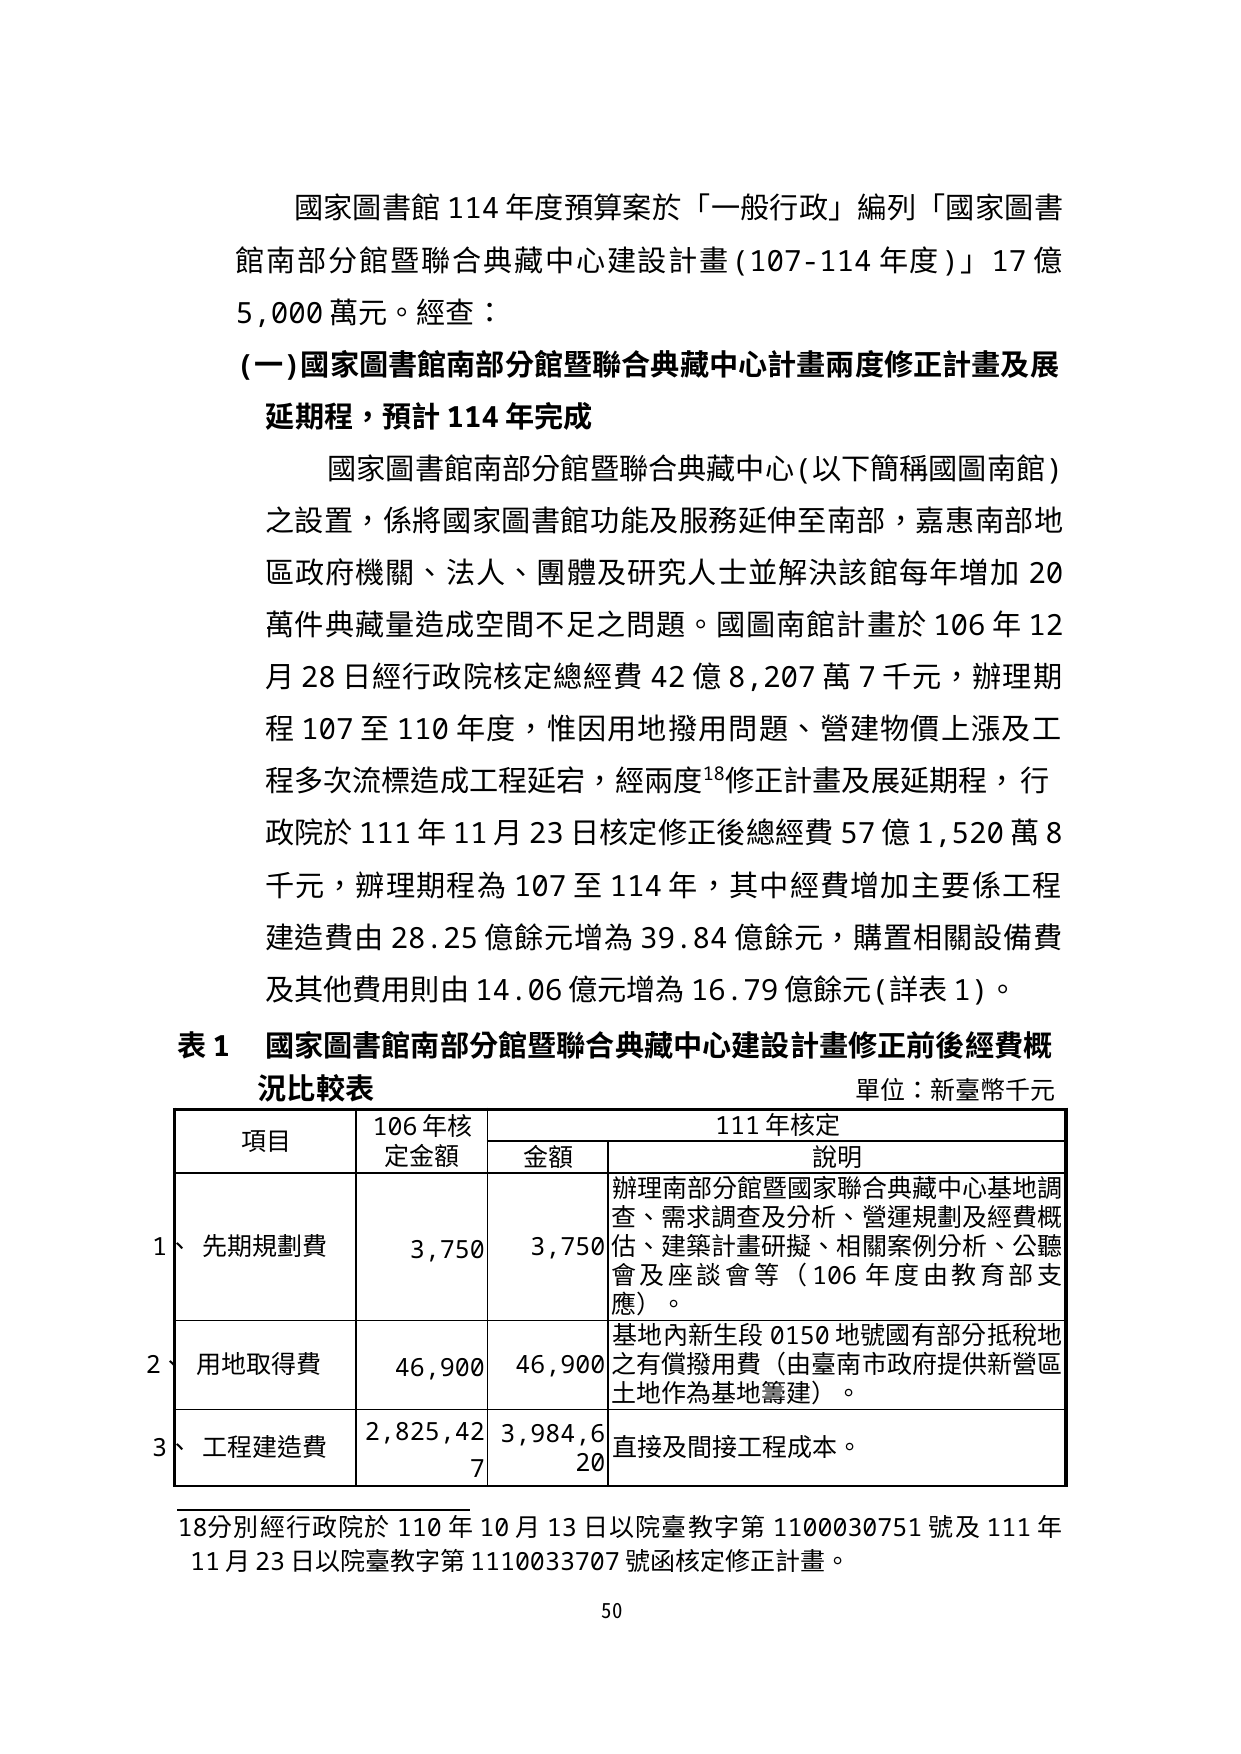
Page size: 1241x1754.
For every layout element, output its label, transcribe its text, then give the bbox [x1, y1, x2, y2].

table_cell 3,750 [357, 1174, 487, 1320]
table_cell 3,984,620 [488, 1410, 607, 1485]
table_cell 3,750 [488, 1174, 607, 1320]
table_cell 基地內新生段0150地號國有部分抵稅地之有償撥用費（由臺南市政府提供新營區土地作為基地籌建）。 [609, 1321, 1064, 1409]
text 國家圖書館114年度預算案於「一般行政」編列「國家圖書館南部分館暨聯合典藏中心建設計畫(107-114年度)」17億5,000萬元。經查： [236, 177, 1063, 333]
table_cell 辦理南部分館暨國家聯合典藏中心基地調查、需求調查及分析、營運規劃及經費概估、建築計畫研擬、相關案例分析、公聽會及座談會等（106年度由教育部支應）。 [609, 1174, 1064, 1320]
table_cell 46,900 [357, 1321, 487, 1409]
table_header 111年核定 [488, 1111, 1064, 1140]
table_cell 2,825,427 [357, 1410, 487, 1485]
text 表1 國家圖書館南部分館暨聯合典藏中心建設計畫修正前後經費概況比較表 單位：新臺幣千元 [177, 1023, 1063, 1108]
table_header 106年核定金額 [357, 1111, 487, 1172]
table_cell 工程建造費 [176, 1410, 355, 1485]
table_cell 46,900 [488, 1321, 607, 1409]
table_header 項目 [176, 1111, 355, 1172]
table_cell 金額 [488, 1142, 607, 1172]
text 國家圖書館南部分館暨聯合典藏中心(以下簡稱國圖南館)之設置，係將國家圖書館功能及服務延伸至南部，嘉惠南部地區政府機關、法人、團體及研究人士並解決該館每年増加20萬件典藏量造成空間不足之問題。國圖南館計畫於106年12月28日經行政院核定總經費42億8,207萬7千元，辦理期程107至110年度，惟因用地撥用問題、營建物價上漲及工程多次流標造成工程延宕，經兩度修正計畫及展延期程， 行政院於111年11月23日核定修正後總經費57億1,520萬8千元，辧理期程為107至114年，其中經費增加主要係工程建造費由28.25億餘元增為39.84億餘元，購置相關設備費及其他費用則由14.06億元增為16.79億餘元(詳表1)。 [265, 438, 1063, 1011]
table_cell 直接及間接工程成本。 [609, 1410, 1064, 1485]
table_cell 說明 [609, 1142, 1064, 1172]
text (一)國家圖書館南部分館暨聯合典藏中心計畫兩度修正計畫及展延期程，預計114年完成 [236, 333, 1063, 438]
table_cell 用地取得費 [176, 1321, 355, 1409]
table_cell 先期規劃費 [176, 1174, 355, 1320]
text 分別經行政院於110年10月13日以院臺教字第1100030751號及111年11月23日以院臺教字第1110033707號函核定修正計畫。 [177, 1510, 1063, 1577]
